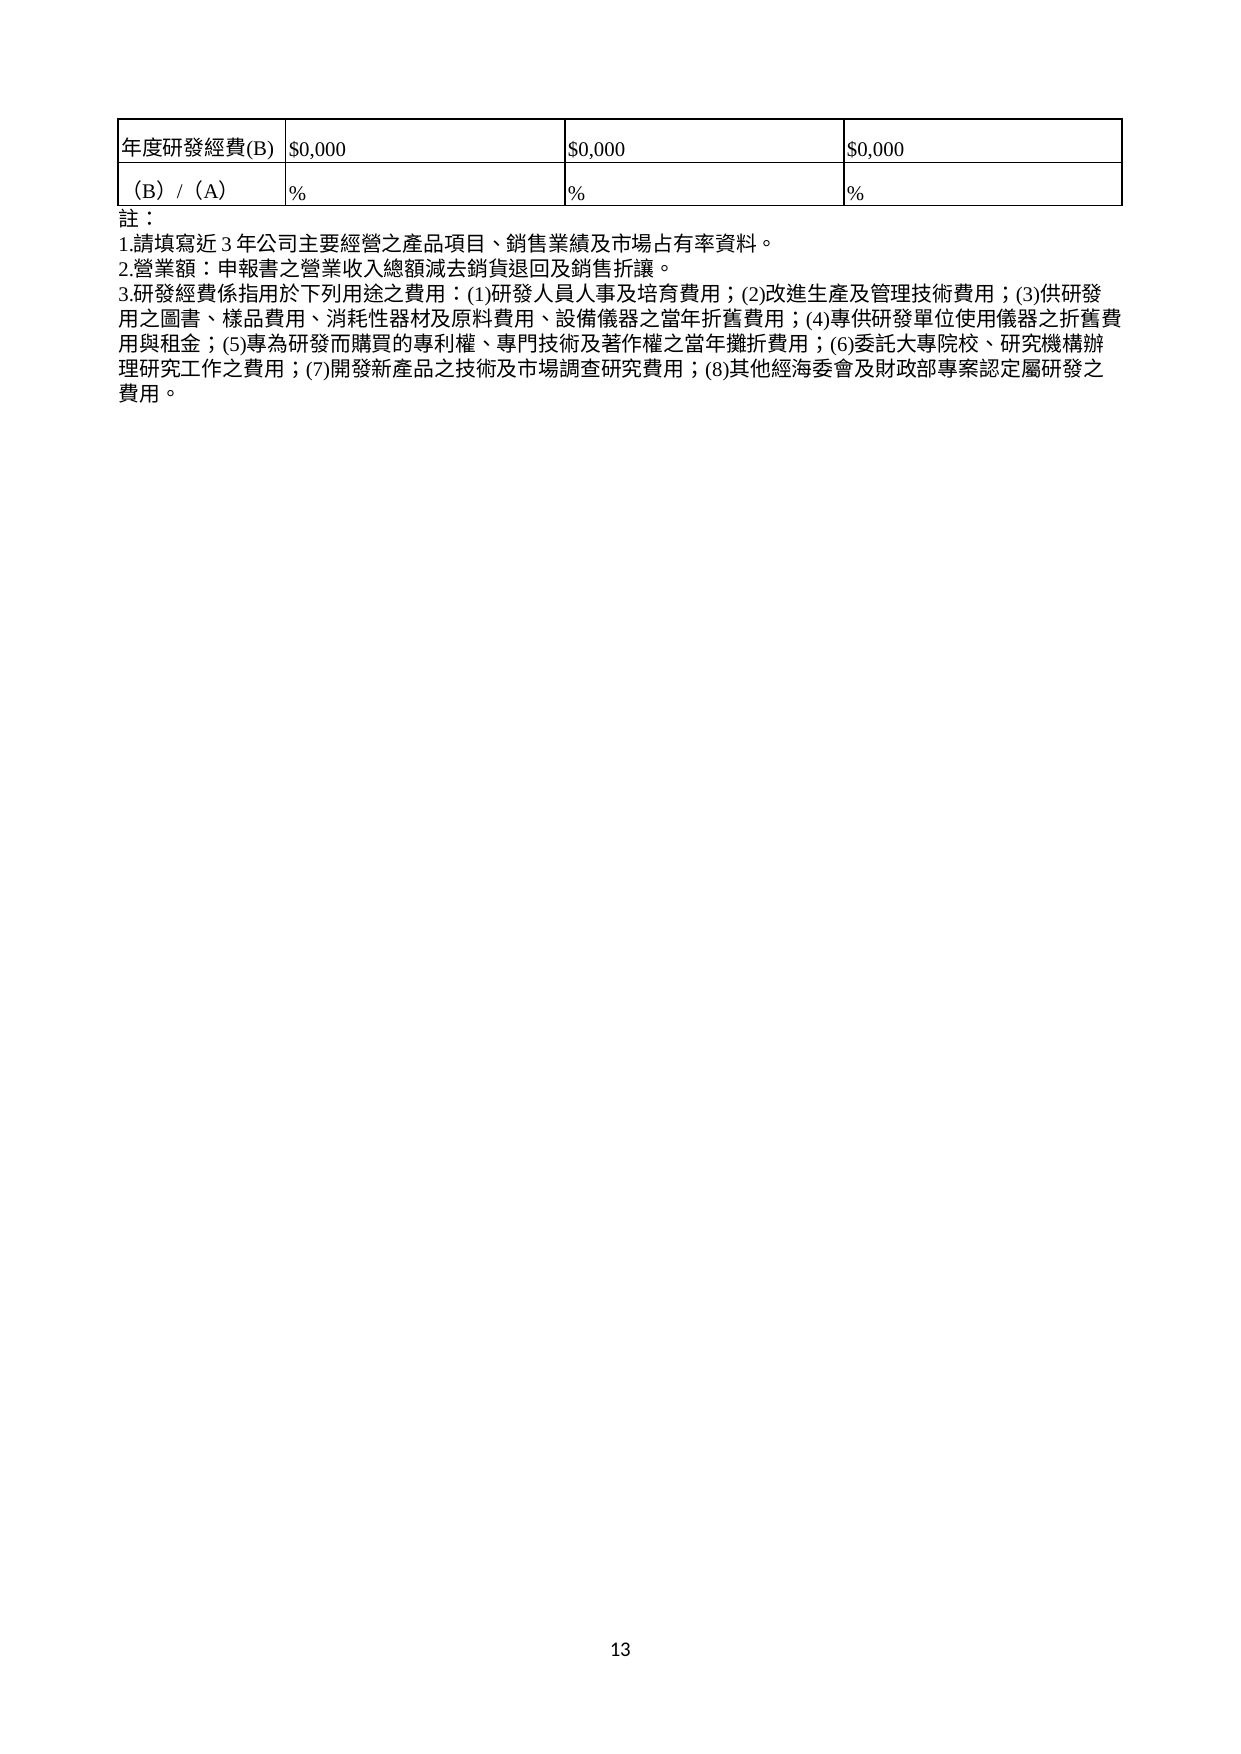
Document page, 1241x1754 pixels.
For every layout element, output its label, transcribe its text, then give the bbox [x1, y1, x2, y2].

table_cell 年度研發經費(B) [119, 120, 285, 161]
table_cell $0,000 [566, 120, 843, 161]
text 3.研發經費係指用於下列用途之費用：(1)研發人員人事及培育費用；(2)改進生產及管理技術費用；(3)供研發用之圖書、樣品費用、消耗性器材及原料費用、設備儀器之當年折舊費用；(4)專供研發單位使用儀器之折舊費用與租金；(5)專為研發而購買的專利權、專門技術及著作權之當年攤折費用；(6)委託大專院校、研究機構辦理研究工作之費用；(7)開發新產品之技術及市場調查研究費用；(8)其他經海委會及財政部專案認定屬研發之費用。 [118, 281, 1122, 406]
table_cell % [566, 163, 843, 204]
table_cell （B）/（A） [119, 163, 285, 204]
table_cell $0,000 [845, 120, 1121, 161]
table_cell % [845, 163, 1121, 204]
table_cell $0,000 [286, 120, 564, 161]
table_cell % [286, 163, 564, 204]
text 2.營業額：申報書之營業收入總額減去銷貨退回及銷售折讓。 [118, 256, 1122, 281]
text 註： 1.請填寫近3年公司主要經營之產品項目、銷售業績及市場占有率資料。 [118, 206, 1122, 256]
